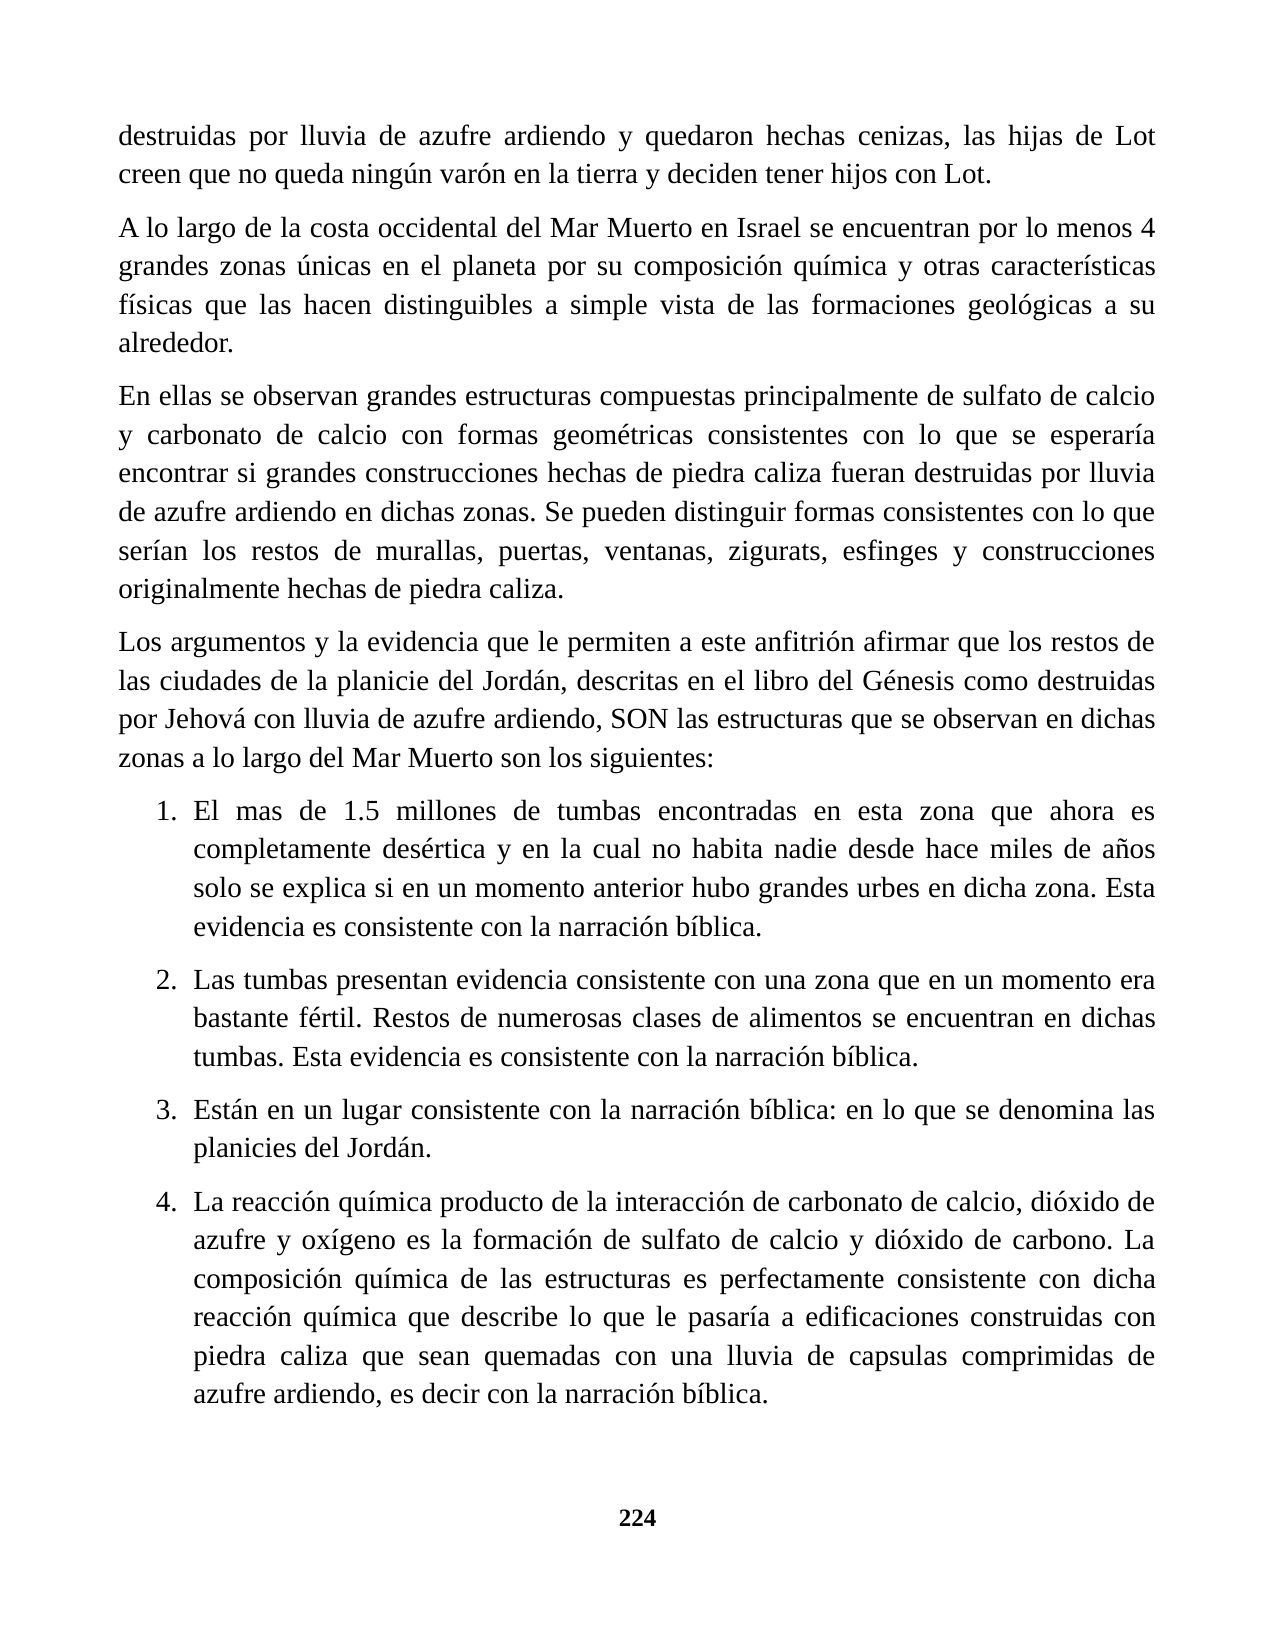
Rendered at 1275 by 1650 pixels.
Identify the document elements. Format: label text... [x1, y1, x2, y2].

text destruidas por lluvia de azufre ardiendo y quedaron hechas cenizas, las hijas de Lot creen que no queda ningún varón en la tierra y deciden tener hijos con Lot. [118, 118, 1157, 190]
list Están en un lugar consistente con la narración bíblica: en lo que se denomina las planicies del Jordán. [156, 1092, 1157, 1164]
text A lo largo de la costa occidental del Mar Muerto en Israel se encuentran por lo menos 4 grandes zonas únicas en el planeta por su composición química y otras características físicas que las hacen distinguibles a simple vista de las formaciones geológicas a su alrededor. [118, 210, 1157, 359]
list Las tumbas presentan evidencia consistente con una zona que en un momento era bastante fértil. Restos de numerosas clases de alimentos se encuentran en dichas tumbas. Esta evidencia es consistente con la narración bíblica. [156, 962, 1157, 1072]
list La reacción química producto de la interacción de carbonato de calcio, dióxido de azufre y oxígeno es la formación de sulfato de calcio y dióxido de carbono. La composición química de las estructuras es perfectamente consistente con dicha reacción química que describe lo que le pasaría a edificaciones construidas con piedra caliza que sean quemadas con una lluvia de capsulas comprimidas de azufre ardiendo, es decir con la narración bíblica. [156, 1184, 1157, 1410]
text Los argumentos y la evidencia que le permiten a este anfitrión afirmar que los restos de las ciudades de la planicie del Jordán, descritas en el libro del Génesis como destruidas por Jehová con lluvia de azufre ardiendo, SON las estructuras que se observan en dichas zonas a lo largo del Mar Muerto son los siguientes: [118, 624, 1157, 773]
text En ellas se observan grandes estructuras compuestas principalmente de sulfato de calcio y carbonato de calcio con formas geométricas consistentes con lo que se esperaría encontrar si grandes construcciones hechas de piedra caliza fueran destruidas por lluvia de azufre ardiendo en dichas zonas. Se pueden distinguir formas consistentes con lo que serían los restos de murallas, puertas, ventanas, zigurats, esfinges y construcciones originalmente hechas de piedra caliza. [118, 378, 1157, 605]
list El mas de 1.5 millones de tumbas encontradas en esta zona que ahora es completamente desértica y en la cual no habita nadie desde hace miles de años solo se explica si en un momento anterior hubo grandes urbes en dicha zona. Esta evidencia es consistente con la narración bíblica. [156, 793, 1157, 942]
